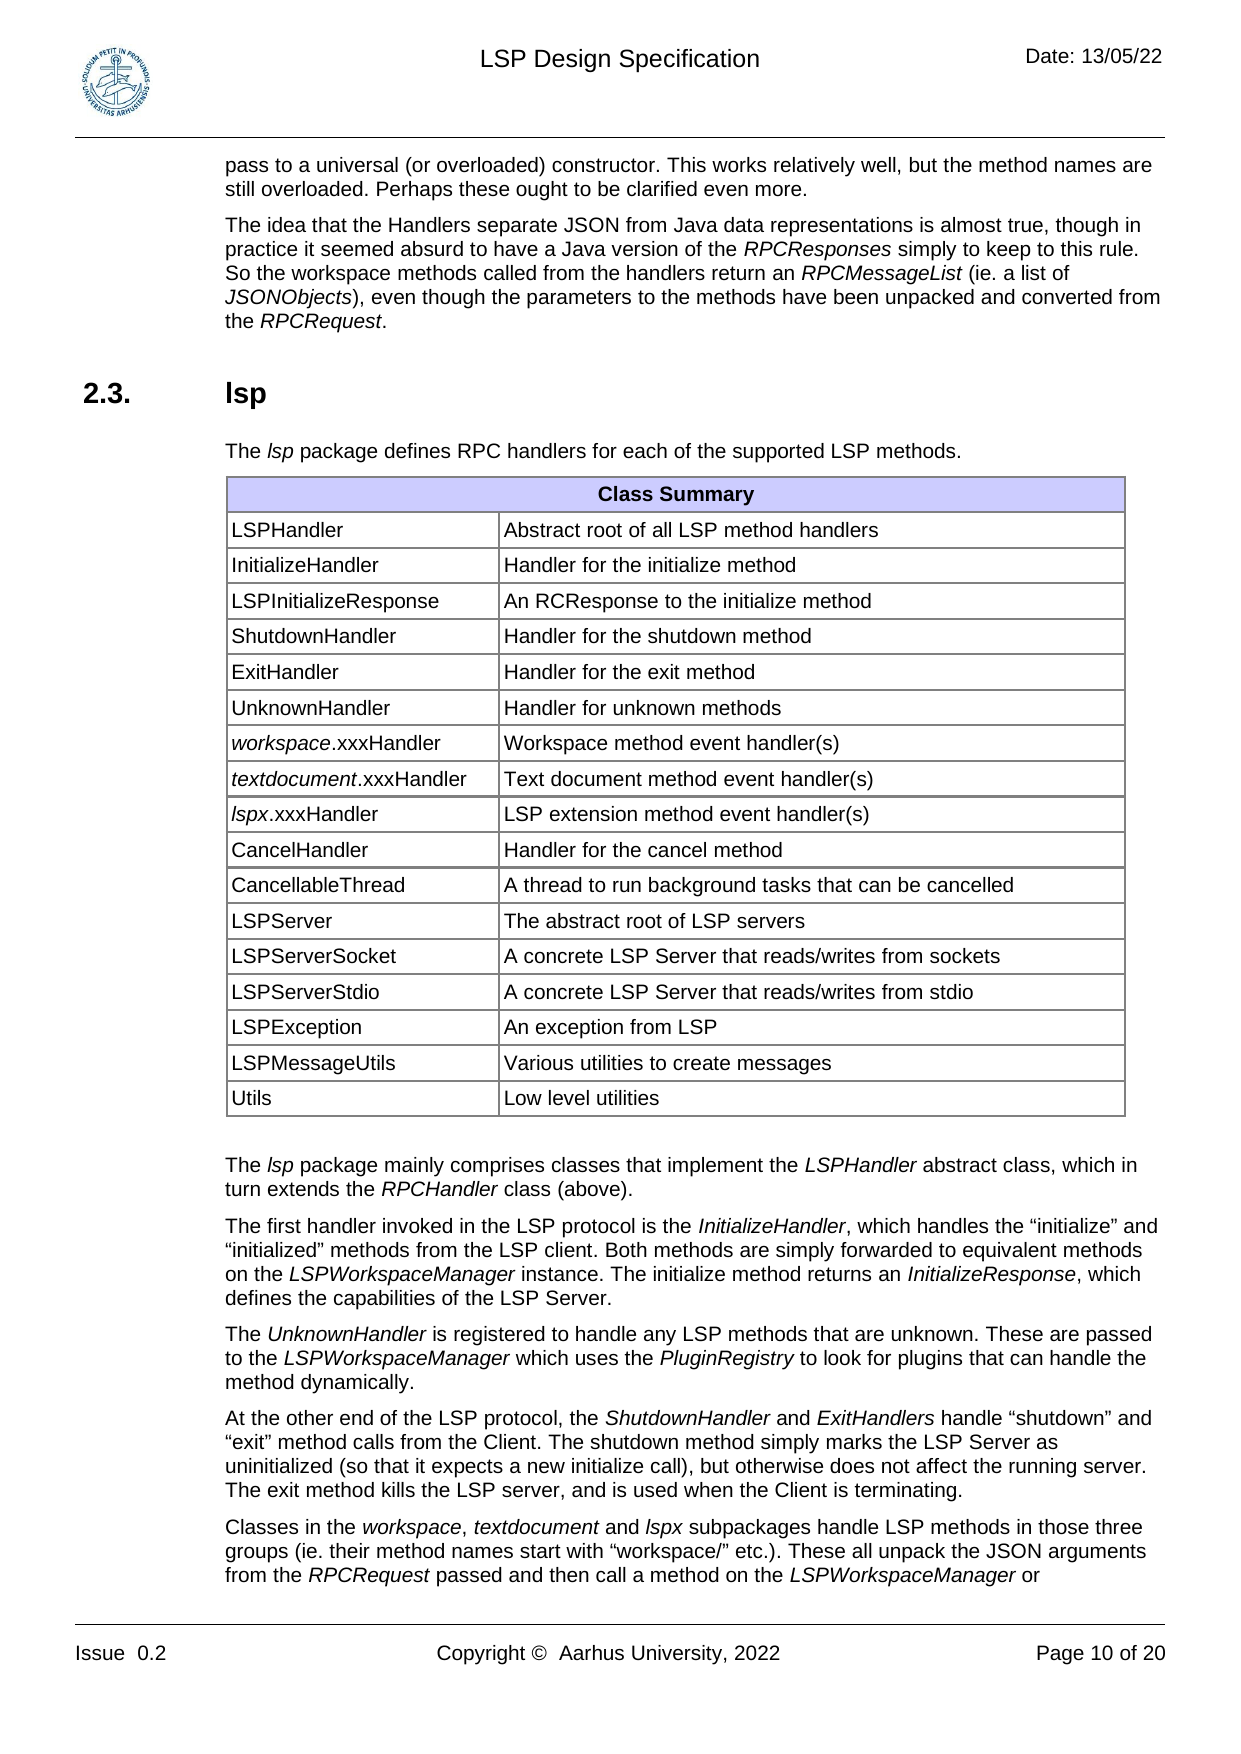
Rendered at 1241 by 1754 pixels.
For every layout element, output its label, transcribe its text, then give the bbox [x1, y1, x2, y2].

table_cell Various utilities to create messages [500, 1046, 1124, 1079]
subtitle lsp [75, 376, 1165, 409]
table_cell LSPException [228, 1011, 498, 1044]
table_cell LSPServerStdio [228, 975, 498, 1008]
table_cell LSPServerSocket [228, 940, 498, 973]
table_cell lspx.xxxHandler [228, 798, 498, 831]
table_header Class Summary [228, 478, 1124, 511]
table_cell LSPServer [228, 904, 498, 937]
table_cell Workspace method event handler(s) [500, 726, 1124, 760]
table_cell ShutdownHandler [228, 620, 498, 653]
table_cell LSPHandler [228, 513, 498, 547]
table_cell An RCResponse to the initialize method [500, 584, 1124, 618]
table_cell CancelHandler [228, 833, 498, 866]
table_cell InitializeHandler [228, 549, 498, 582]
text The idea that the Handlers separate JSON from Java data representations is almost true, though in practice it seemed absurd to have a Java version of the RPCResponses simply to keep to this rule. So the workspace methods called from the handlers return an RPCMessageList (ie. a list of JSONObjects), even though the parameters to the methods have been unpacked and converted from the RPCRequest. [225, 213, 1165, 333]
table_cell Abstract root of all LSP method handlers [500, 513, 1124, 547]
table_cell A thread to run background tasks that can be cancelled [500, 869, 1124, 902]
table_cell A concrete LSP Server that reads/writes from stdio [500, 975, 1124, 1008]
table_cell UnknownHandler [228, 691, 498, 724]
picture [78, 44, 153, 120]
table_cell Handler for the cancel method [500, 833, 1124, 866]
text The UnknownHandler is registered to handle any LSP methods that are unknown. These are passed to the LSPWorkspaceManager which uses the PluginRegistry to look for plugins that can handle the method dynamically. [225, 1322, 1165, 1394]
table_cell CancellableThread [228, 869, 498, 902]
text pass to a universal (or overloaded) constructor. This works relatively well, but the method names are still overloaded. Perhaps these ought to be clarified even more. [225, 153, 1165, 201]
table_cell Handler for the initialize method [500, 549, 1124, 582]
table_cell textdocument.xxxHandler [228, 762, 498, 795]
text The first handler invoked in the LSP protocol is the InitializeHandler, which handles the “initialize” and “initialized” methods from the LSP client. Both methods are simply forwarded to equivalent methods on the LSPWorkspaceManager instance. The initialize method returns an InitializeResponse, which defines the capabilities of the LSP Server. [225, 1214, 1165, 1310]
table_cell The abstract root of LSP servers [500, 904, 1124, 937]
table_cell LSP extension method event handler(s) [500, 798, 1124, 831]
table_cell workspace.xxxHandler [228, 726, 498, 760]
table_cell Utils [228, 1082, 498, 1115]
table_cell Text document method event handler(s) [500, 762, 1124, 795]
text The lsp package mainly comprises classes that implement the LSPHandler abstract class, which in turn extends the RPCHandler class (above). [225, 1153, 1165, 1201]
text The lsp package defines RPC handlers for each of the supported LSP methods. [225, 439, 1165, 463]
table_cell Handler for the exit method [500, 655, 1124, 689]
table_cell Handler for unknown methods [500, 691, 1124, 724]
table_cell An exception from LSP [500, 1011, 1124, 1044]
text Classes in the workspace, textdocument and lspx subpackages handle LSP methods in those three groups (ie. their method names start with “workspace/” etc.). These all unpack the JSON arguments from the RPCRequest passed and then call a method on the LSPWorkspaceManager or [225, 1515, 1165, 1587]
table_cell LSPMessageUtils [228, 1046, 498, 1079]
table_cell Handler for the shutdown method [500, 620, 1124, 653]
table_cell LSPInitializeResponse [228, 584, 498, 618]
table_cell Low level utilities [500, 1082, 1124, 1115]
table_cell A concrete LSP Server that reads/writes from sockets [500, 940, 1124, 973]
text At the other end of the LSP protocol, the ShutdownHandler and ExitHandlers handle “shutdown” and “exit” method calls from the Client. The shutdown method simply marks the LSP Server as uninitialized (so that it expects a new initialize call), but otherwise does not affect the running server. The exit method kills the LSP server, and is used when the Client is terminating. [225, 1407, 1165, 1502]
table_cell ExitHandler [228, 655, 498, 689]
